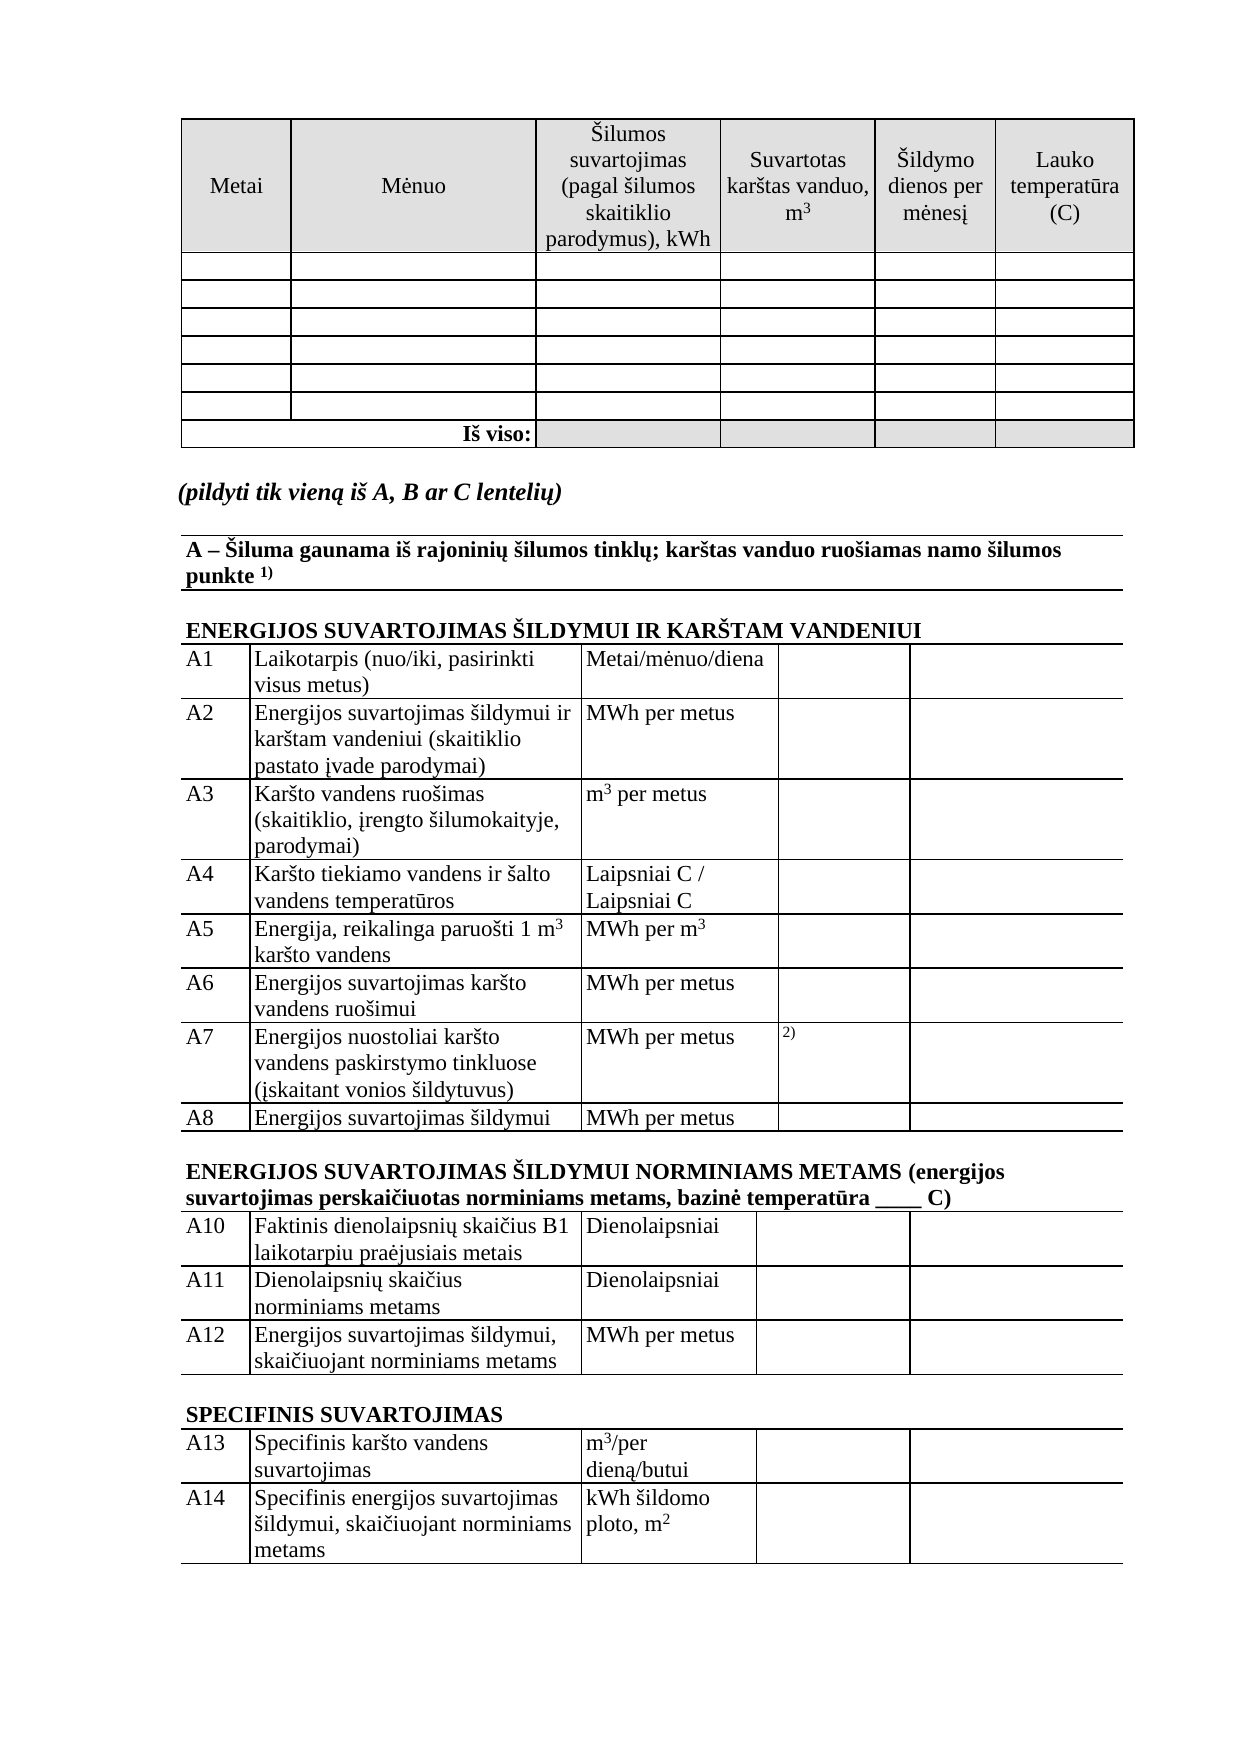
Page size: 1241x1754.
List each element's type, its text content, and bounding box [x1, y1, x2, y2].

table_cell [182, 365, 290, 391]
table_cell [779, 915, 909, 967]
table_cell [876, 393, 995, 419]
table_cell [911, 1104, 1123, 1130]
table_cell Energija, reikalinga paruošti 1 m3 karšto vandens [251, 915, 581, 967]
table_cell A11 [181, 1267, 249, 1319]
table_cell [757, 1484, 909, 1563]
table_cell Iš viso: [182, 421, 535, 447]
text (pildyti tik vieną iš A, B ar C lentelių) [177, 477, 1122, 506]
table_cell [876, 421, 995, 447]
table_cell [721, 337, 874, 363]
table_cell A8 [181, 1104, 249, 1130]
table_cell Energijos nuostoliai karšto vandens paskirstymo tinkluose (įskaitant vonios šildytuvus) [251, 1023, 581, 1102]
table_cell [996, 253, 1133, 279]
table_cell A3 [181, 780, 249, 859]
table_cell [911, 1267, 1123, 1319]
table_cell [996, 309, 1133, 335]
table_cell A4 [181, 860, 249, 913]
table_cell [996, 393, 1133, 419]
table_cell Energijos suvartojimas šildymui [251, 1104, 581, 1130]
table_header Metai [182, 120, 290, 251]
table_cell [911, 1484, 1123, 1563]
table_cell [292, 309, 535, 335]
table_cell Laipsniai C / Laipsniai C [582, 860, 778, 913]
table_cell [911, 915, 1123, 967]
table_cell [876, 365, 995, 391]
table_cell SPECIFINIS SUVARTOJIMAS [181, 1375, 1123, 1428]
table_cell 2) [779, 1023, 909, 1102]
table_cell [779, 969, 909, 1022]
table_cell [876, 309, 995, 335]
table_cell [911, 1212, 1123, 1265]
table_cell [721, 309, 874, 335]
table_cell [911, 699, 1123, 778]
table_cell [779, 860, 909, 913]
table_cell [721, 365, 874, 391]
table_header Lauko temperatūra (C) [996, 120, 1133, 251]
table_cell [292, 281, 535, 307]
table_cell A2 [181, 699, 249, 778]
table_cell [876, 253, 995, 279]
table_cell Dienolaipsniai [582, 1267, 756, 1319]
table_cell [757, 1321, 909, 1373]
table_cell A5 [181, 915, 249, 967]
table_cell [996, 421, 1133, 447]
table_cell Karšto tiekiamo vandens ir šalto vandens temperatūros [251, 860, 581, 913]
table_cell [911, 645, 1123, 697]
table_cell [292, 393, 535, 419]
table_cell [537, 281, 720, 307]
table_cell [537, 337, 720, 363]
table_cell [757, 1212, 909, 1265]
table_cell MWh per metus [582, 1023, 778, 1102]
table_cell A12 [181, 1321, 249, 1373]
table_cell [996, 365, 1133, 391]
table_cell [537, 253, 720, 279]
table_cell A14 [181, 1484, 249, 1563]
table_cell [757, 1267, 909, 1319]
table_header Mėnuo [292, 120, 535, 251]
table_cell [876, 337, 995, 363]
table_cell MWh per metus [582, 1321, 756, 1373]
table_cell [537, 365, 720, 391]
table_cell Dienolaipsnių skaičius norminiams metams [251, 1267, 581, 1319]
table_cell [876, 281, 995, 307]
table_cell A7 [181, 1023, 249, 1102]
table_cell Energijos suvartojimas šildymui, skaičiuojant norminiams metams [251, 1321, 581, 1373]
table_cell [292, 253, 535, 279]
table_cell kWh šildomo ploto, m2 [582, 1484, 756, 1563]
table_cell Metai/mėnuo/diena [582, 645, 778, 697]
table_header Šildymo dienos per mėnesį [876, 120, 995, 251]
table_cell [182, 393, 290, 419]
table_cell [182, 309, 290, 335]
table_cell [182, 337, 290, 363]
table_cell [779, 699, 909, 778]
table_cell Energijos suvartojimas karšto vandens ruošimui [251, 969, 581, 1022]
table_header A – Šiluma gaunama iš rajoninių šilumos tinklų; karštas vanduo ruošiamas namo šilumos punkte 1) [181, 536, 1123, 589]
table_cell MWh per metus [582, 699, 778, 778]
table_cell [721, 281, 874, 307]
table_cell A1 [181, 645, 249, 697]
table_cell [292, 337, 535, 363]
table_cell [779, 1104, 909, 1130]
table_header Suvartotas karštas vanduo, m3 [721, 120, 874, 251]
table_cell [996, 337, 1133, 363]
table_cell [537, 309, 720, 335]
table_cell [996, 281, 1133, 307]
table_cell [911, 780, 1123, 859]
table_cell A10 [181, 1212, 249, 1265]
table_cell [182, 281, 290, 307]
table_cell [537, 421, 720, 447]
table_header Šilumos suvartojimas (pagal šilumos skaitiklio parodymus), kWh [537, 120, 720, 251]
table_cell [779, 645, 909, 697]
table_cell [757, 1430, 909, 1482]
table_cell m3/per dieną/butui [582, 1430, 756, 1482]
table_cell [182, 253, 290, 279]
table_cell Energijos suvartojimas šildymui ir karštam vandeniui (skaitiklio pastato įvade parodymai) [251, 699, 581, 778]
table_cell [721, 393, 874, 419]
table_cell MWh per metus [582, 1104, 778, 1130]
table_cell [911, 860, 1123, 913]
table_cell m3 per metus [582, 780, 778, 859]
table_cell [537, 393, 720, 419]
table_cell MWh per metus [582, 969, 778, 1022]
table_cell [292, 365, 535, 391]
table_cell Laikotarpis (nuo/iki, pasirinkti visus metus) [251, 645, 581, 697]
table_cell Specifinis energijos suvartojimas šildymui, skaičiuojant norminiams metams [251, 1484, 581, 1563]
table_cell A13 [181, 1430, 249, 1482]
table_cell Karšto vandens ruošimas (skaitiklio, įrengto šilumokaityje, parodymai) [251, 780, 581, 859]
table_cell [721, 253, 874, 279]
table_cell Dienolaipsniai [582, 1212, 756, 1265]
table_cell [911, 1321, 1123, 1373]
table_cell ENERGIJOS SUVARTOJIMAS ŠILDYMUI NORMINIAMS METAMS (energijos suvartojimas perskaičiuotas norminiams metams, bazinė temperatūra ____ C) [181, 1132, 1123, 1211]
table_cell MWh per m3 [582, 915, 778, 967]
table_cell Faktinis dienolaipsnių skaičius B1 laikotarpiu praėjusiais metais [251, 1212, 581, 1265]
table_cell [911, 1023, 1123, 1102]
table_cell [911, 1430, 1123, 1482]
table_cell [911, 969, 1123, 1022]
table_cell [721, 421, 874, 447]
table_cell ENERGIJOS SUVARTOJIMAS ŠILDYMUI IR KARŠTAM VANDENIUI [181, 591, 1123, 643]
table_cell [779, 780, 909, 859]
table_cell Specifinis karšto vandens suvartojimas [251, 1430, 581, 1482]
table_cell A6 [181, 969, 249, 1022]
